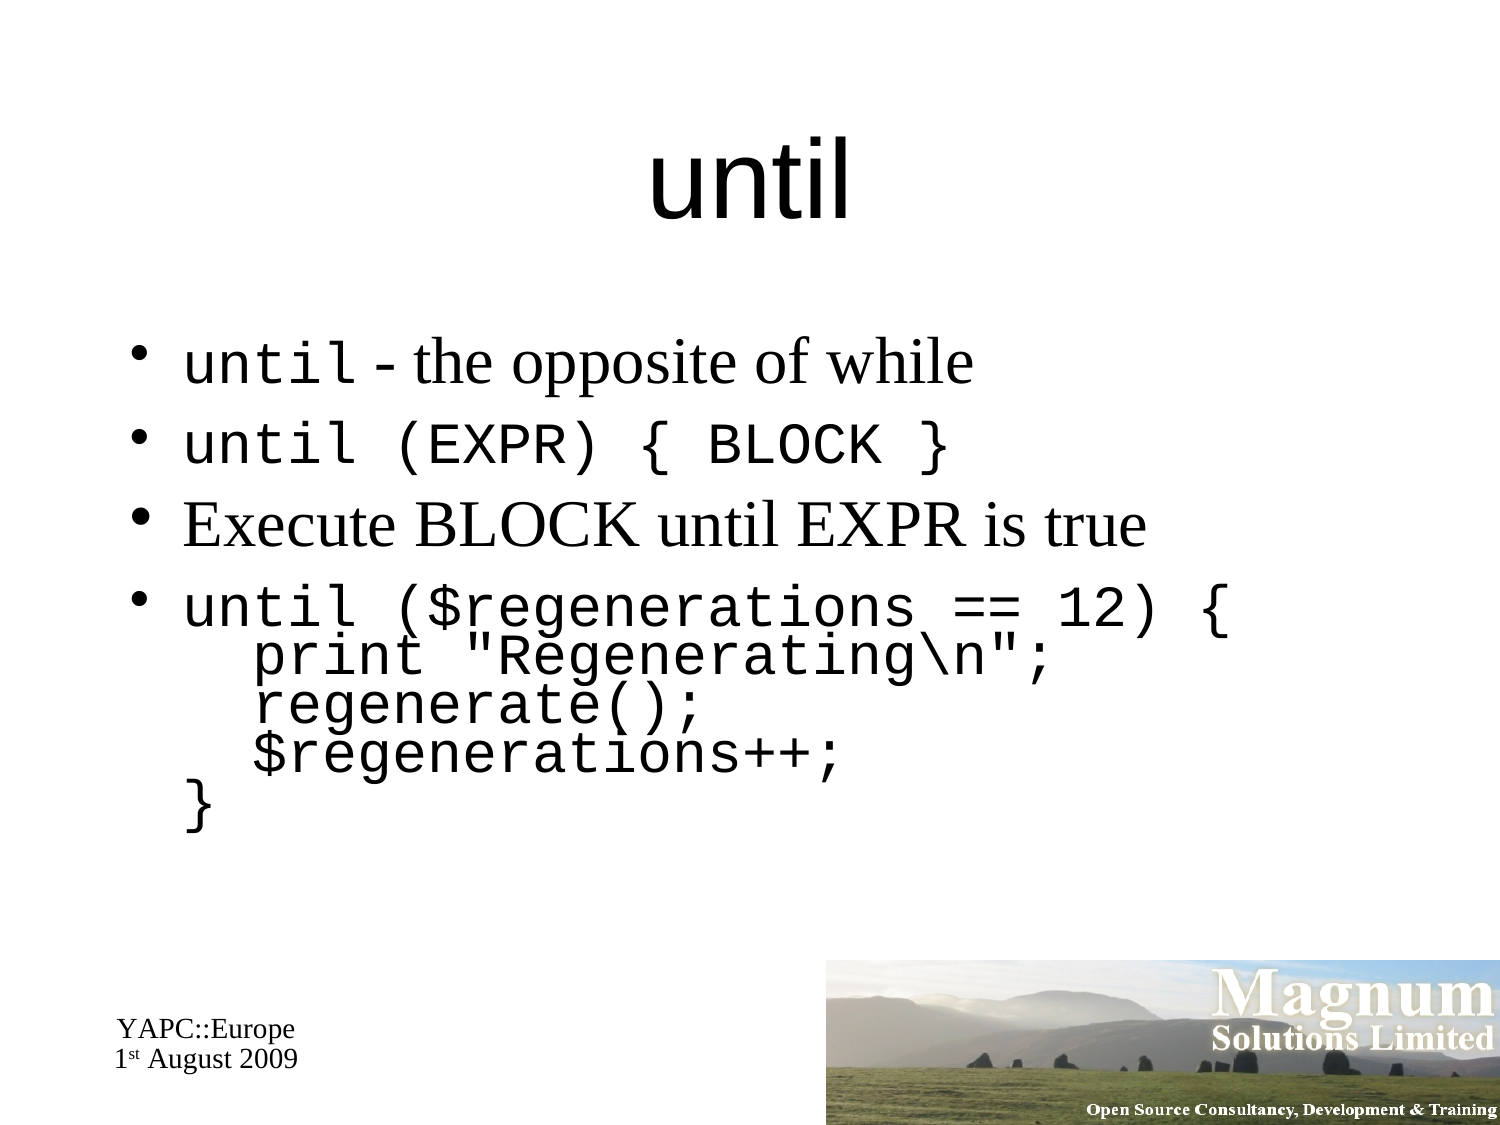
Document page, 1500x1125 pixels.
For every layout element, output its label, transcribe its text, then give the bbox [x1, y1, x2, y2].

title until [112, 62, 1388, 250]
list until - the opposite of while until (EXPR) { BLOCK } Execute BLOCK until EXPR is true until ($regenerations == 12) { print "Regenerating\n"; regenerate(); $regenerations++; } [112, 337, 1388, 852]
picture [826, 960, 1500, 1125]
